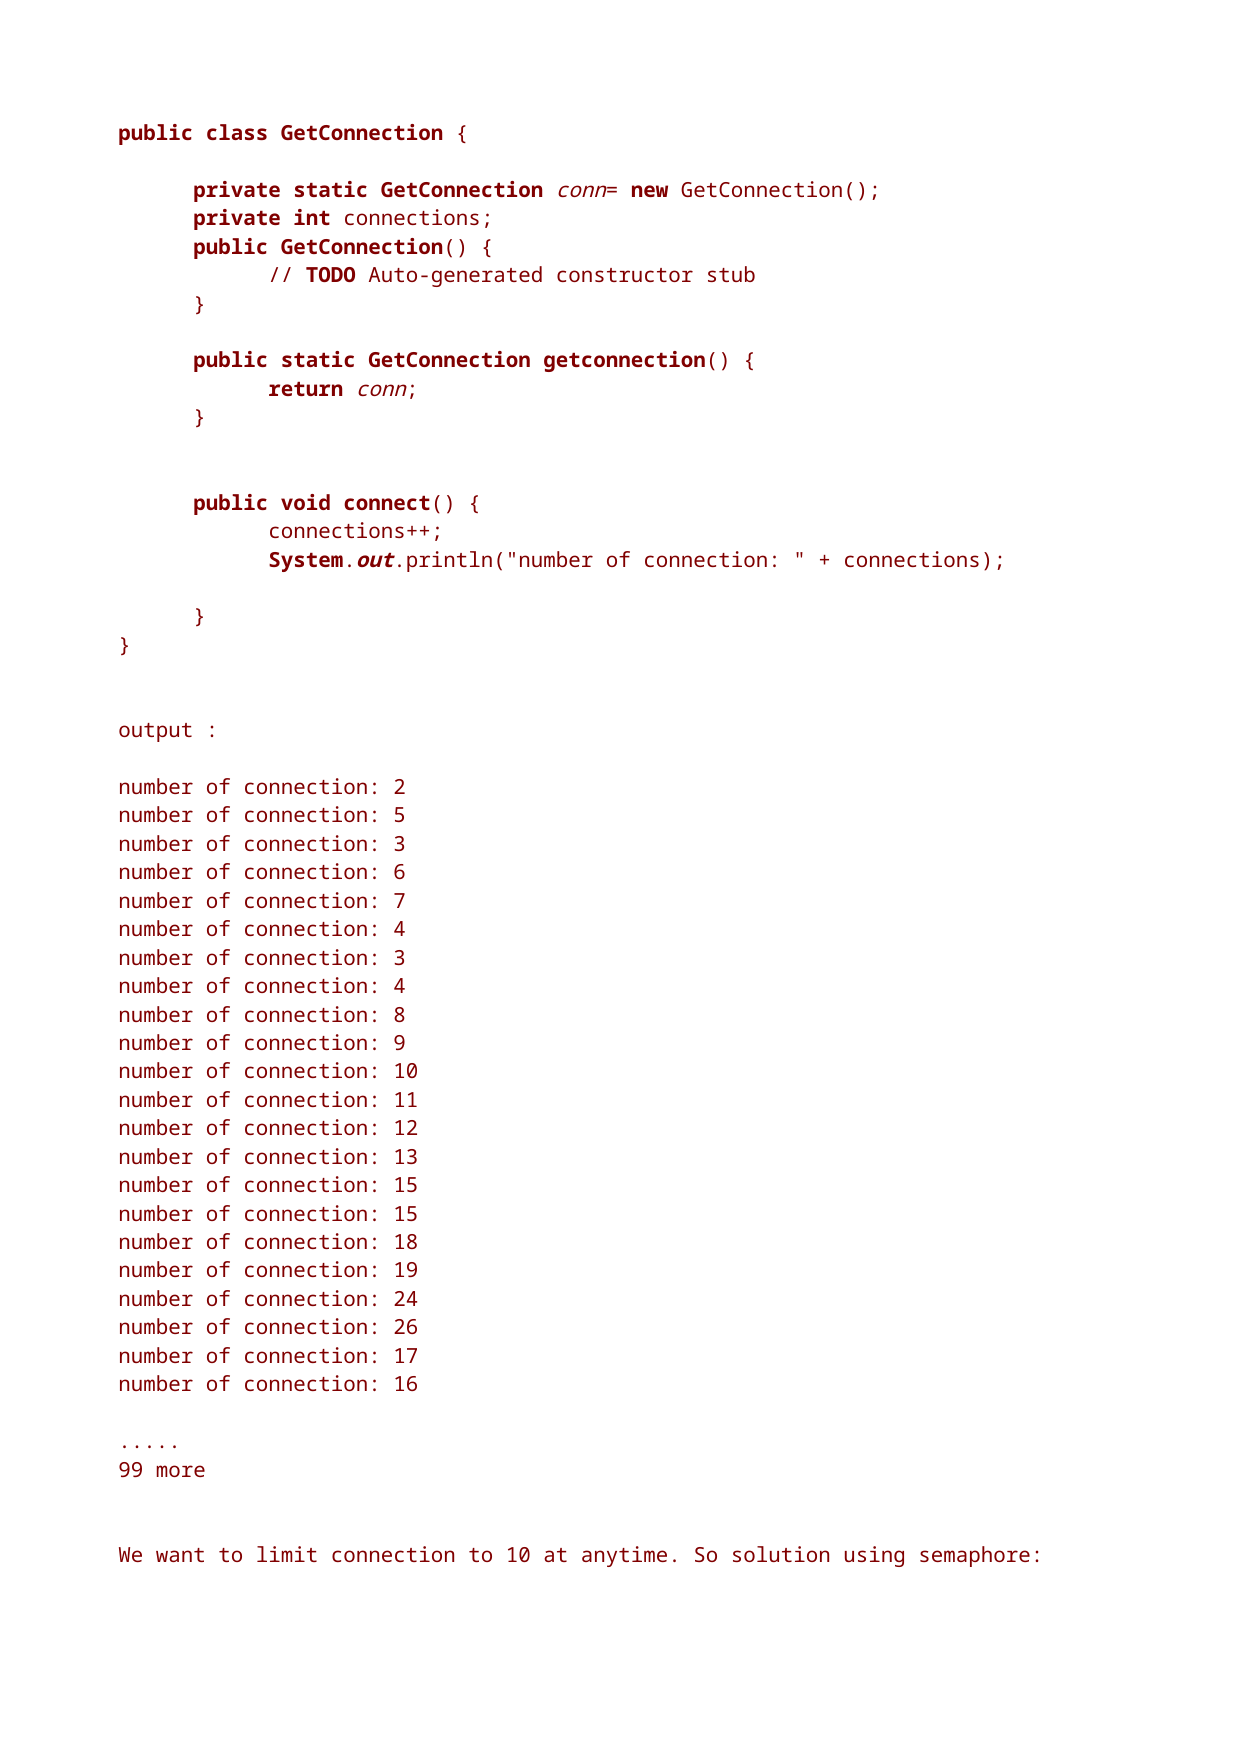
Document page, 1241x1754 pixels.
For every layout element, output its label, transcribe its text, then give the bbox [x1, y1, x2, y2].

text number of connection: 3 [118, 943, 1122, 971]
text output : [118, 715, 1122, 744]
text We want to limit connection to 10 at anytime. So solution using semaphore: [118, 1540, 1122, 1568]
text number of connection: 7 [118, 886, 1122, 914]
text return conn; [118, 374, 1122, 402]
text number of connection: 19 [118, 1256, 1122, 1284]
text System.out.println("number of connection: " + connections); [118, 545, 1122, 573]
text private static GetConnection conn= new GetConnection(); [118, 175, 1122, 203]
text number of connection: 2 [118, 772, 1122, 801]
text number of connection: 15 [118, 1199, 1122, 1227]
text number of connection: 10 [118, 1057, 1122, 1085]
text number of connection: 16 [118, 1369, 1122, 1398]
text } [118, 630, 1122, 658]
text // TODO Auto-generated constructor stub [118, 260, 1122, 289]
text } [118, 289, 1122, 317]
text number of connection: 18 [118, 1227, 1122, 1256]
text number of connection: 13 [118, 1142, 1122, 1170]
text } [118, 402, 1122, 431]
text number of connection: 17 [118, 1341, 1122, 1369]
text number of connection: 5 [118, 801, 1122, 829]
text number of connection: 3 [118, 829, 1122, 857]
text number of connection: 12 [118, 1113, 1122, 1142]
text ..... [118, 1426, 1122, 1455]
text number of connection: 8 [118, 1000, 1122, 1028]
text number of connection: 6 [118, 857, 1122, 886]
text public GetConnection() { [118, 232, 1122, 260]
text connections++; [118, 516, 1122, 545]
text number of connection: 9 [118, 1028, 1122, 1057]
text public class GetConnection { [118, 118, 1122, 147]
text number of connection: 15 [118, 1170, 1122, 1199]
text private int connections; [118, 203, 1122, 232]
text number of connection: 11 [118, 1085, 1122, 1113]
text number of connection: 4 [118, 914, 1122, 943]
text 99 more [118, 1455, 1122, 1483]
text public static GetConnection getconnection() { [118, 346, 1122, 374]
text } [118, 602, 1122, 630]
text number of connection: 26 [118, 1312, 1122, 1341]
text number of connection: 24 [118, 1284, 1122, 1312]
text public void connect() { [118, 488, 1122, 516]
text number of connection: 4 [118, 971, 1122, 1000]
